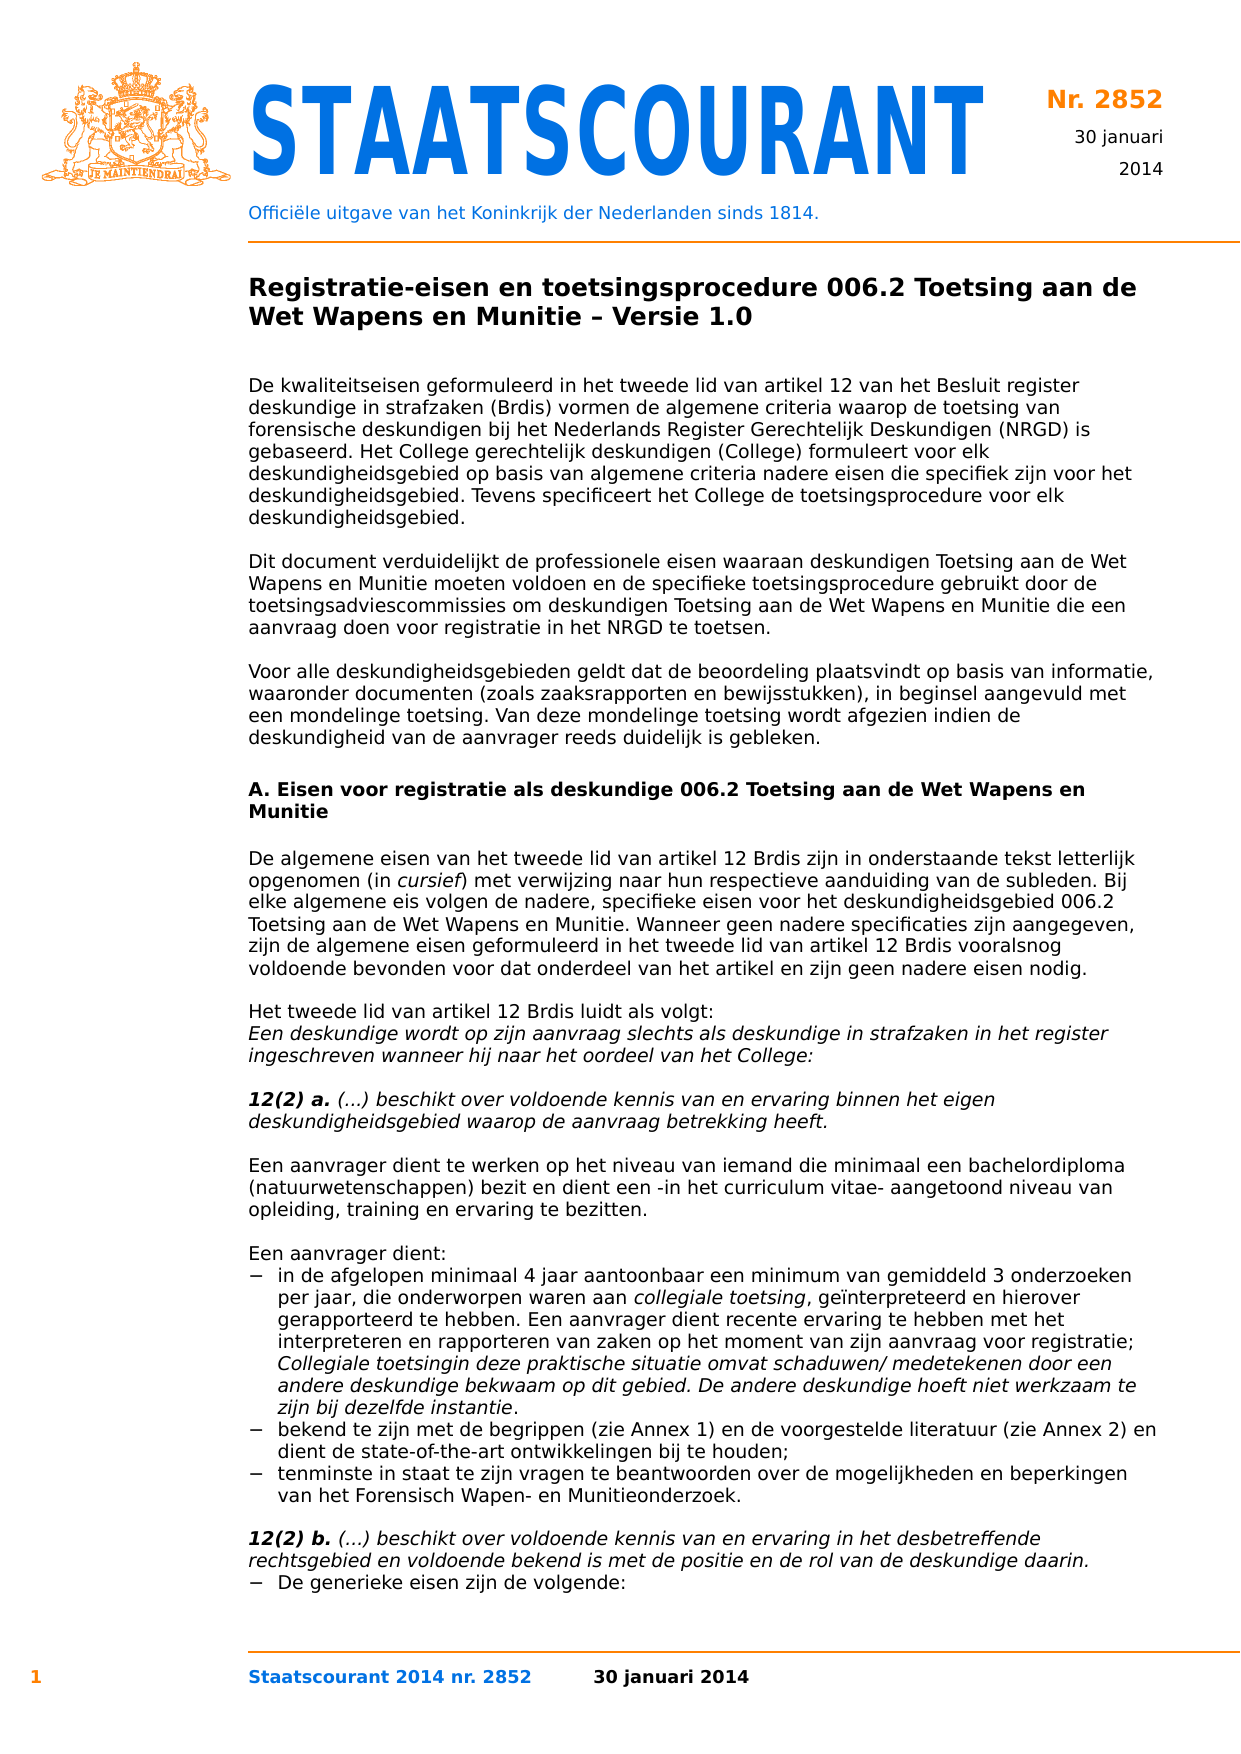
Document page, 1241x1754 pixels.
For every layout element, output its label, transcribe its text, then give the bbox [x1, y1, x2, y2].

text De algemene eisen van het tweede lid van artikel 12 Brdis zijn in onderstaande tekst letterlijk opgenomen (in cursief) met verwijzing naar hun respectieve aanduiding van de subleden. Bij elke algemene eis volgen de nadere, specifieke eisen voor het deskundigheidsgebied 006.2 Toetsing aan de Wet Wapens en Munitie. Wanneer geen nadere specificaties zijn aangegeven, zijn de algemene eisen geformuleerd in het tweede lid van artikel 12 Brdis vooralsnog voldoende bevonden voor dat onderdeel van het artikel en zijn geen nadere eisen nodig. [248, 847, 1163, 979]
text Het tweede lid van artikel 12 Brdis luidt als volgt: [248, 1001, 1163, 1023]
table_cell Officiële uitgave van het Koninkrijk der Nederlanden sinds 1814. [248, 203, 1240, 241]
table_header STAATSCOURANT [248, 62, 998, 203]
table_header [25, 62, 248, 241]
table_cell 2014 [998, 153, 1240, 203]
text − bekend te zijn met de begrippen (zie Annex 1) en de voorgestelde literatuur (zie Annex 2) en dient de state-of-the-art ontwikkelingen bij te houden; [248, 1418, 1163, 1462]
text Dit document verduidelijkt de professionele eisen waaraan deskundigen Toetsing aan de Wet Wapens en Munitie moeten voldoen en de specifieke toetsingsprocedure gebruikt door de toetsingsadviescommissies om deskundigen Toetsing aan de Wet Wapens en Munitie die een aanvraag doen voor registratie in het NRGD te toetsen. [248, 551, 1163, 639]
subtitle A. Eisen voor registratie als deskundige 006.2 Toetsing aan de Wet Wapens en Munitie [248, 778, 1163, 822]
text − tenminste in staat te zijn vragen te beantwoorden over de mogelijkheden en beperkingen van het Forensisch Wapen- en Munitieonderzoek. [248, 1462, 1163, 1506]
table_cell 30 januari [998, 121, 1240, 153]
text Een deskundige wordt op zijn aanvraag slechts als deskundige in strafzaken in het register ingeschreven wanneer hij naar het oordeel van het College: [248, 1023, 1163, 1067]
text Collegiale toetsingin deze praktische situatie omvat schaduwen/ medetekenen door een andere deskundige bekwaam op dit gebied. De andere deskundige hoeft niet werkzaam te zijn bij dezelfde instantie. [277, 1353, 1163, 1418]
text − De generieke eisen zijn de volgende: [248, 1572, 1163, 1594]
text Een aanvrager dient: [248, 1243, 1163, 1265]
text Een aanvrager dient te werken op het niveau van iemand die minimaal een bachelordiploma (natuurwetenschappen) bezit en dient een -in het curriculum vitae- aangetoond niveau van opleiding, training en ervaring te bezitten. [248, 1155, 1163, 1221]
text De kwaliteitseisen geformuleerd in het tweede lid van artikel 12 van het Besluit register deskundige in strafzaken (Brdis) vormen de algemene criteria waarop de toetsing van forensische deskundigen bij het Nederlands Register Gerechtelijk Deskundigen (NRGD) is gebaseerd. Het College gerechtelijk deskundigen (College) formuleert voor elk deskundigheidsgebied op basis van algemene criteria nadere eisen die specifiek zijn voor het deskundigheidsgebied. Tevens specificeert het College de toetsingsprocedure voor elk deskundigheidsgebied. [248, 375, 1163, 529]
table_header Nr. 2852 [998, 62, 1240, 121]
text 12(2) b. (...) beschikt over voldoende kennis van en ervaring in het desbetreffende rechtsgebied en voldoende bekend is met de positie en de rol van de deskundige daarin. [248, 1528, 1163, 1572]
text − in de afgelopen minimaal 4 jaar aantoonbaar een minimum van gemiddeld 3 onderzoeken per jaar, die onderworpen waren aan collegiale toetsing, geïnterpreteerd en hierover gerapporteerd te hebben. Een aanvrager dient recente ervaring te hebben met het interpreteren en rapporteren van zaken op het moment van zijn aanvraag voor registratie; [248, 1265, 1163, 1353]
picture [41, 62, 231, 186]
subtitle Registratie-eisen en toetsingsprocedure 006.2 Toetsing aan de Wet Wapens en Munitie – Versie 1.0 [248, 273, 1163, 331]
text Voor alle deskundigheidsgebieden geldt dat de beoordeling plaatsvindt op basis van informatie, waaronder documenten (zoals zaaksrapporten en bewijsstukken), in beginsel aangevuld met een mondelinge toetsing. Van deze mondelinge toetsing wordt afgezien indien de deskundigheid van de aanvrager reeds duidelijk is gebleken. [248, 661, 1163, 748]
text 12(2) a. (...) beschikt over voldoende kennis van en ervaring binnen het eigen deskundigheidsgebied waarop de aanvraag betrekking heeft. [248, 1089, 1163, 1133]
